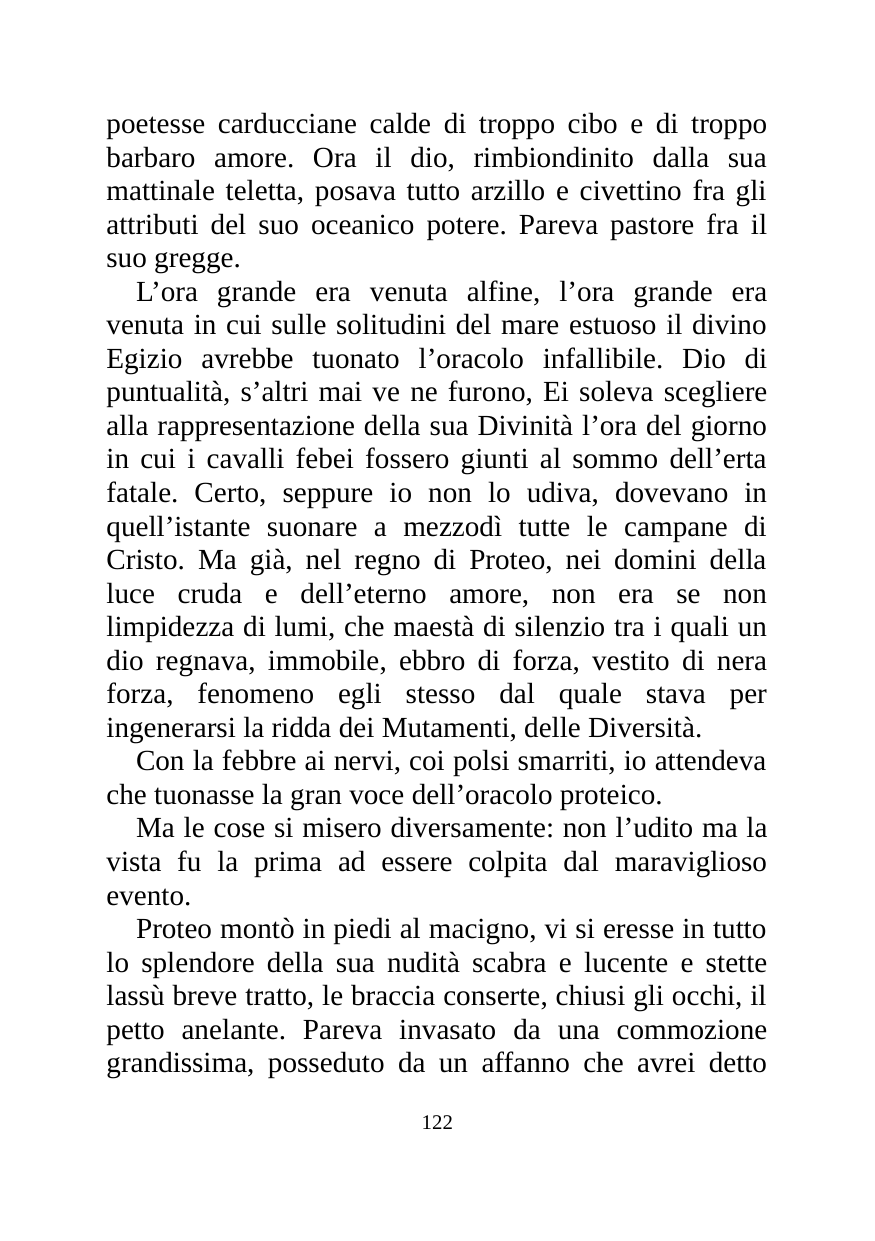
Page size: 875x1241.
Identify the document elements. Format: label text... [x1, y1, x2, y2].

text poetesse carducciane calde di troppo cibo e di troppo barbaro amore. Ora il dio, rimbiondinito dalla sua mattinale teletta, posava tutto arzillo e civettino fra gli attributi del suo oceanico potere. Pareva pastore fra il suo gregge. [106, 106, 768, 274]
text Ma le cose si misero diversamente: non l’udito ma la vista fu la prima ad essere colpita dal maraviglioso evento. [106, 811, 768, 911]
text Con la febbre ai nervi, coi polsi smarriti, io attendeva che tuonasse la gran voce dell’oracolo proteico. [106, 743, 768, 811]
text Proteo montò in piedi al macigno, vi si eresse in tutto lo splendore della sua nudità scabra e lucente e stette lassù breve tratto, le braccia conserte, chiusi gli occhi, il petto anelante. Pareva invasato da una commozione grandissima, posseduto da un affanno che avrei detto [106, 911, 768, 1079]
text L’ora grande era venuta alfine, l’ora grande era venuta in cui sulle solitudini del mare estuoso il divino Egizio avrebbe tuonato l’oracolo infallibile. Dio di puntualità, s’altri mai ve ne furono, Ei soleva scegliere alla rappresentazione della sua Divinità l’ora del giorno in cui i cavalli febei fossero giunti al sommo dell’erta fatale. Certo, seppure io non lo udiva, dovevano in quell’istante suonare a mezzodì tutte le campane di Cristo. Ma già, nel regno di Proteo, nei domini della luce cruda e dell’eterno amore, non era se non limpidezza di lumi, che maestà di silenzio tra i quali un dio regnava, immobile, ebbro di forza, vestito di nera forza, fenomeno egli stesso dal quale stava per ingenerarsi la ridda dei Mutamenti, delle Diversità. [106, 274, 768, 743]
